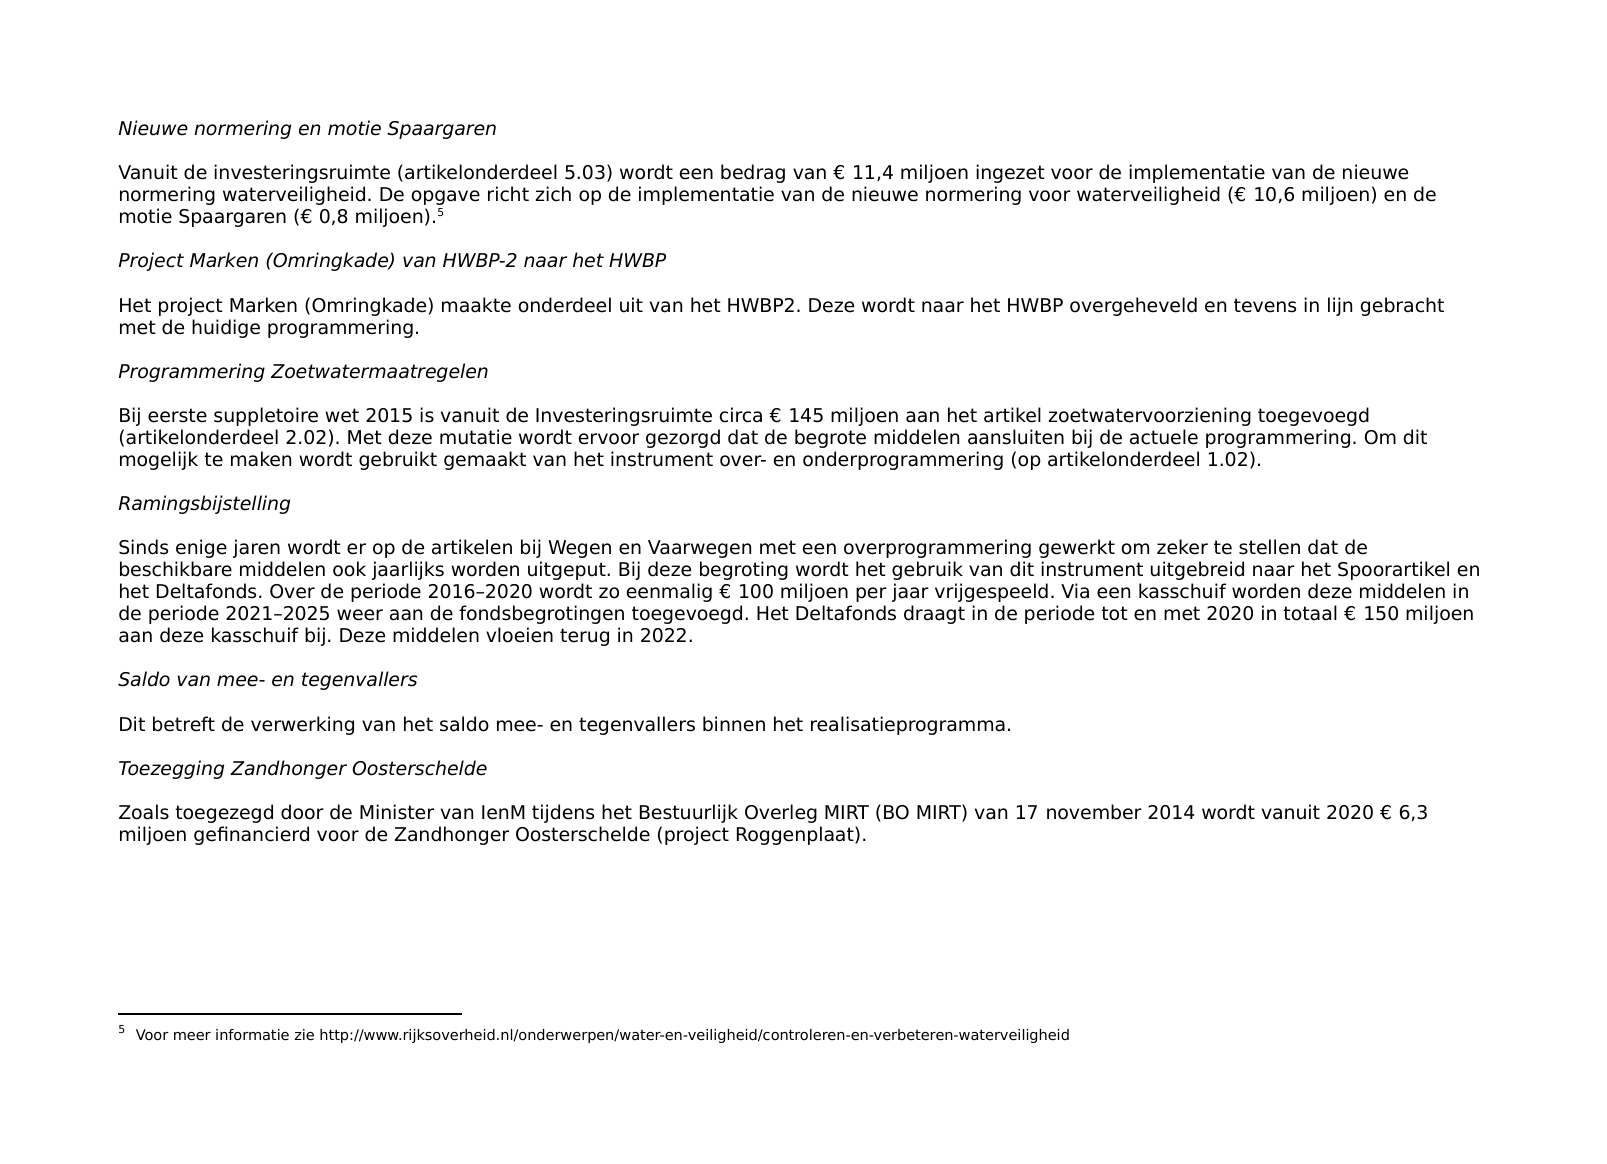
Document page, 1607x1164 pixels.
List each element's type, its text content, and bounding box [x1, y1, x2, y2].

subtitle Nieuwe normering en motie Spaargaren [118, 118, 1488, 140]
text Vanuit de investeringsruimte (artikelonderdeel 5.03) wordt een bedrag van € 11,4 miljoen ingezet voor de implementatie van de nieuwe normering waterveiligheid. De opgave richt zich op de implementatie van de nieuwe normering voor waterveiligheid (€ 10,6 miljoen) en de motie Spaargaren (€ 0,8 miljoen). [118, 162, 1488, 228]
text Dit betreft de verwerking van het saldo mee- en tegenvallers binnen het realisatieprogramma. [118, 713, 1488, 735]
subtitle Project Marken (Omringkade) van HWBP-2 naar het HWBP [118, 250, 1488, 272]
text Zoals toegezegd door de Minister van IenM tijdens het Bestuurlijk Overleg MIRT (BO MIRT) van 17 november 2014 wordt vanuit 2020 € 6,3 miljoen gefinancierd voor de Zandhonger Oosterschelde (project Roggenplaat). [118, 802, 1488, 846]
text Het project Marken (Omringkade) maakte onderdeel uit van het HWBP2. Deze wordt naar het HWBP overgeheveld en tevens in lijn gebracht met de huidige programmering. [118, 294, 1488, 338]
subtitle Toezegging Zandhonger Oosterschelde [118, 758, 1488, 779]
subtitle Ramingsbijstelling [118, 493, 1488, 515]
subtitle Saldo van mee- en tegenvallers [118, 669, 1488, 691]
text Sinds enige jaren wordt er op de artikelen bij Wegen en Vaarwegen met een overprogrammering gewerkt om zeker te stellen dat de beschikbare middelen ook jaarlijks worden uitgeput. Bij deze begroting wordt het gebruik van dit instrument uitgebreid naar het Spoorartikel en het Deltafonds. Over de periode 2016–2020 wordt zo eenmalig € 100 miljoen per jaar vrijgespeeld. Via een kasschuif worden deze middelen in de periode 2021–2025 weer aan de fondsbegrotingen toegevoegd. Het Deltafonds draagt in de periode tot en met 2020 in totaal € 150 miljoen aan deze kasschuif bij. Deze middelen vloeien terug in 2022. [118, 537, 1488, 647]
subtitle Programmering Zoetwatermaatregelen [118, 361, 1488, 383]
text Voor meer informatie zie http://www.rijksoverheid.nl/onderwerpen/water-en-veiligheid/controleren-en-verbeteren-waterveiligheid [118, 1023, 1488, 1045]
text Bij eerste suppletoire wet 2015 is vanuit de Investeringsruimte circa € 145 miljoen aan het artikel zoetwatervoorziening toegevoegd (artikelonderdeel 2.02). Met deze mutatie wordt ervoor gezorgd dat de begrote middelen aansluiten bij de actuele programmering. Om dit mogelijk te maken wordt gebruikt gemaakt van het instrument over- en onderprogrammering (op artikelonderdeel 1.02). [118, 405, 1488, 471]
